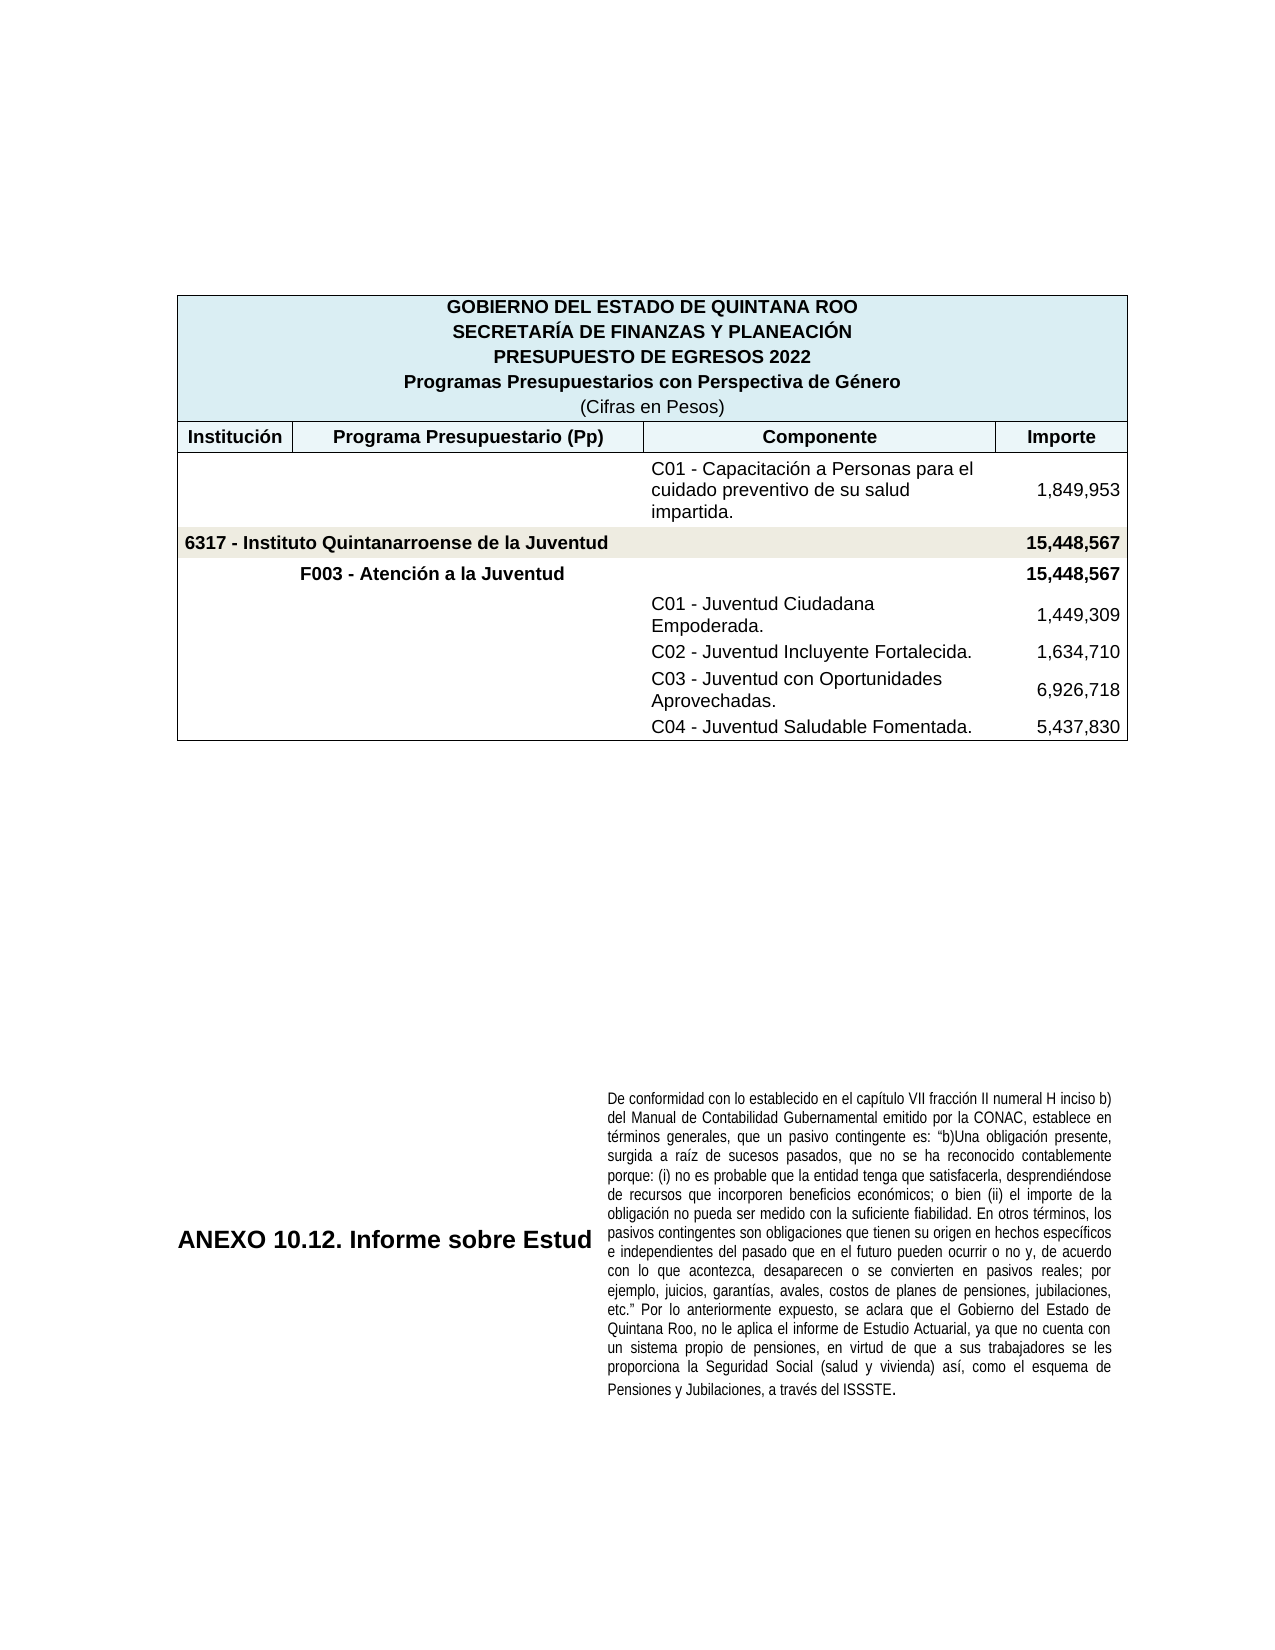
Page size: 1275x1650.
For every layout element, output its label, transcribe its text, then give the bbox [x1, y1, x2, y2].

table_cell Componente [644, 422, 995, 452]
table_cell [178, 590, 293, 640]
table_cell C03 - Juventud con Oportunidades Aprovechadas. [644, 665, 996, 715]
table_cell C04 - Juventud Saludable Fomentada. [644, 715, 996, 740]
text ANEXO 10.12. Informe sobre Estudios Actuariales. [177, 1081, 1127, 1650]
table_cell [178, 640, 293, 665]
table_cell [178, 665, 293, 715]
table_cell 6,926,718 [996, 665, 1127, 715]
table_cell [178, 453, 293, 527]
table_cell C01 - Capacitación a Personas para el cuidado preventivo de su salud impartida. [644, 453, 996, 527]
table_cell C01 - Juventud Ciudadana Empoderada. [644, 590, 996, 640]
table_cell 5,437,830 [996, 715, 1127, 740]
table_cell 15,448,567 [996, 527, 1127, 558]
table_cell Importe [996, 422, 1127, 452]
table_cell F003 - Atención a la Juventud [293, 559, 996, 590]
table_header GOBIERNO DEL ESTADO DE QUINTANA ROO SECRETARÍA DE FINANZAS Y PLANEACIÓN PRESUPUESTO DE EGRESOS 2022 Programas Presupuestarios con Perspectiva de Género (Cifras en Pesos) [178, 296, 1127, 421]
table_cell 1,849,953 [996, 453, 1127, 527]
table_cell C02 - Juventud Incluyente Fortalecida. [644, 640, 996, 665]
table_cell [293, 665, 644, 715]
table_cell 1,634,710 [996, 640, 1127, 665]
table_cell [293, 590, 644, 640]
text De conformidad con lo establecido en el capítulo VII fracción II numeral H inciso b) del Manual de Contabilidad Gubernamental emitido por la CONAC, establece en términos generales, que un pasivo contingente es: “b)Una obligación presente, surgida a raíz de sucesos pasados, que no se ha reconocido contablemente porque: (i) no es probable que la entidad tenga que satisfacerla, desprendiéndose de recursos que incorporen beneficios económicos; o bien (ii) el importe de la obligación no pueda ser medido con la suficiente fiabilidad. En otros términos, los pasivos contingentes son obligaciones que tienen su origen en hechos específicos e independientes del pasado que en el futuro pueden ocurrir o no y, de acuerdo con lo que acontezca, desaparecen o se convierten en pasivos reales; por ejemplo, juicios, garantías, avales, costos de planes de pensiones, jubilaciones, etc.” Por lo anteriormente expuesto, se aclara que el Gobierno del Estado de Quintana Roo, no le aplica el informe de Estudio Actuarial, ya que no cuenta con un sistema propio de pensiones, en virtud de que a sus trabajadores se les proporciona la Seguridad Social (salud y vivienda) así, como el esquema de Pensiones y Jubilaciones, a través del ISSSTE. [607, 1089, 1112, 1400]
table_cell 15,448,567 [996, 559, 1127, 590]
table_cell [293, 640, 644, 665]
table_cell Institución [178, 422, 292, 452]
table_cell 6317 - Instituto Quintanarroense de la Juventud [178, 527, 996, 558]
table_cell [293, 453, 644, 527]
table_cell [293, 715, 644, 740]
table_cell 1,449,309 [996, 590, 1127, 640]
table_cell Programa Presupuestario (Pp) [293, 422, 643, 452]
table_cell [178, 559, 293, 590]
table_cell [178, 715, 293, 740]
